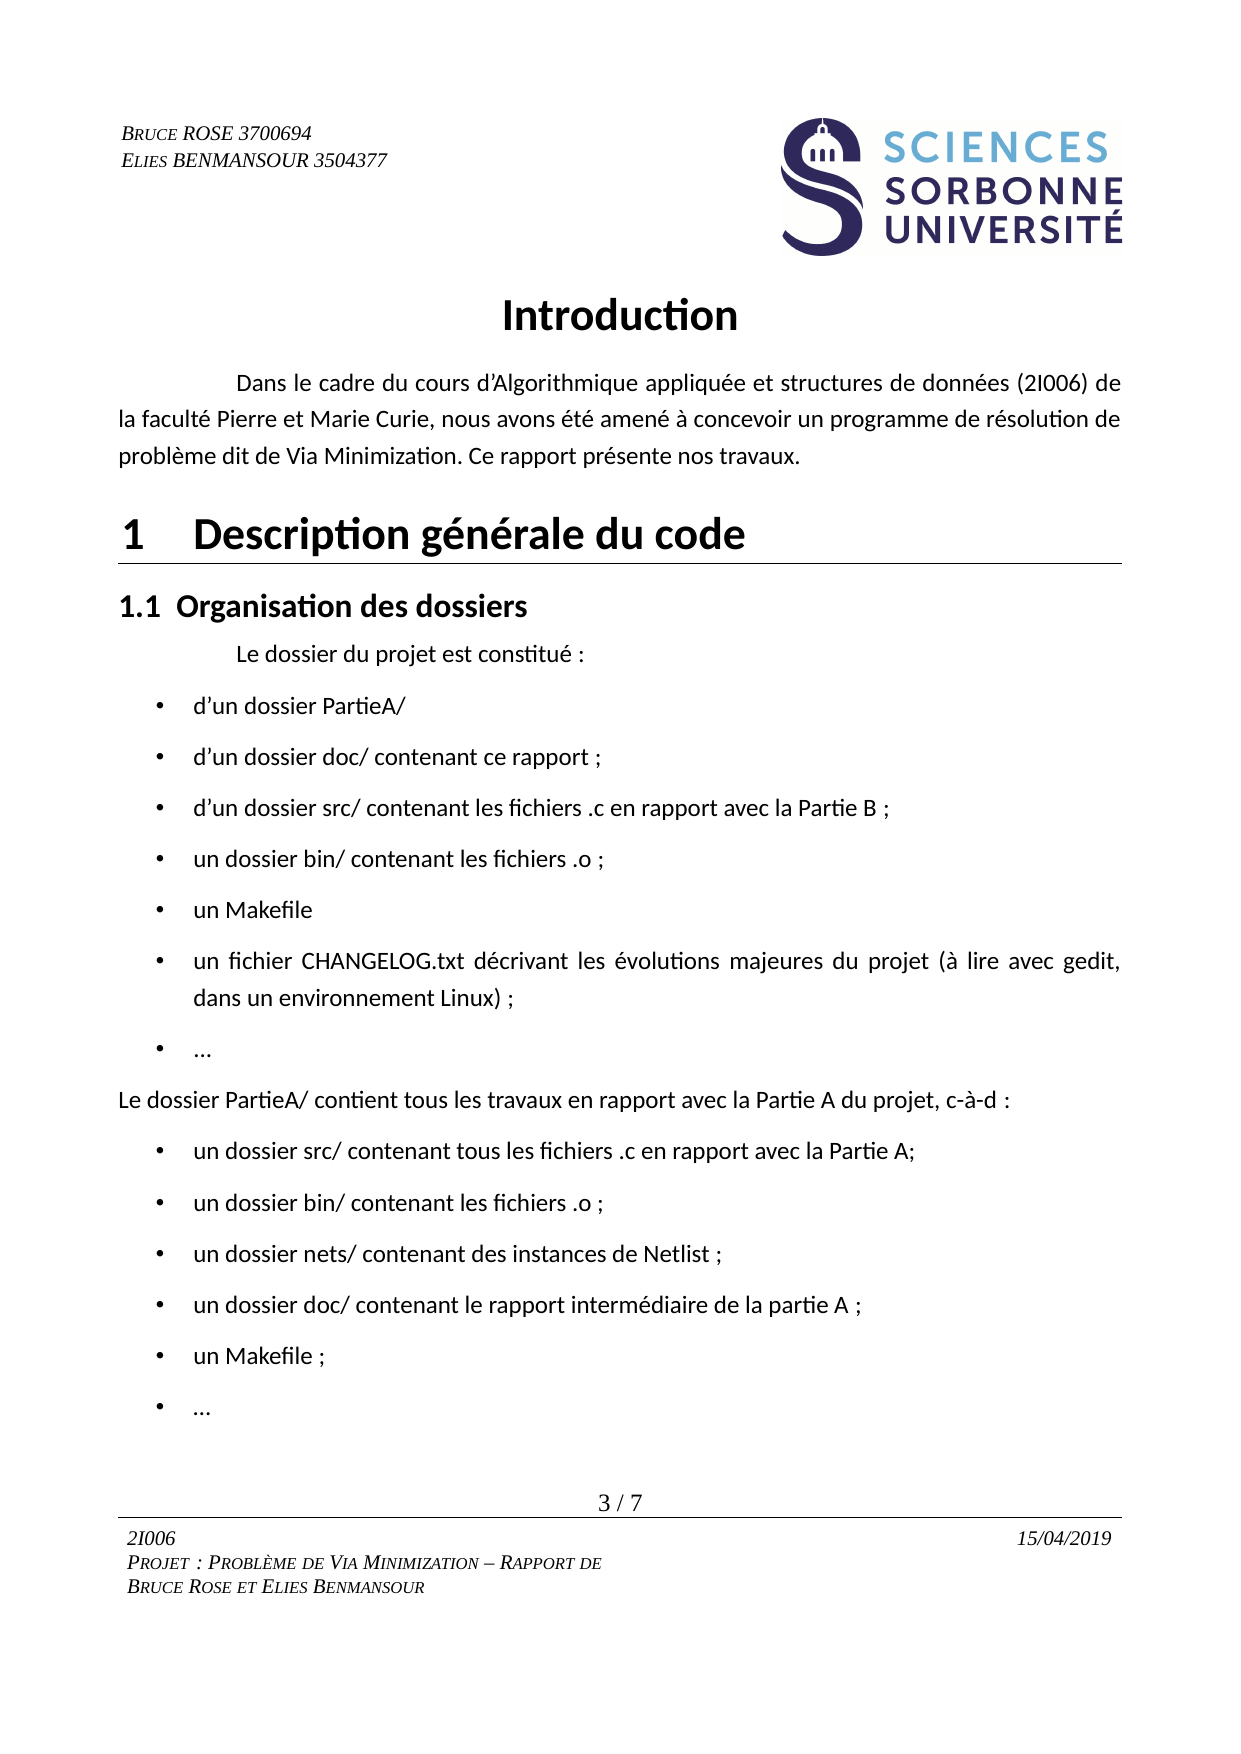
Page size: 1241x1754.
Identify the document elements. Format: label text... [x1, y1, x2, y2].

list Le dossier PartieA/ contient tous les travaux en rapport avec la Partie A du projet, c-à-d : [118, 1084, 1122, 1115]
list un dossier nets/ contenant des instances de Netlist ; [156, 1238, 1122, 1268]
list ... [156, 1033, 1122, 1064]
list … [156, 1391, 1122, 1422]
list un dossier bin/ contenant les fichiers .o ; [156, 843, 1122, 874]
list un dossier bin/ contenant les fichiers .o ; [156, 1187, 1122, 1217]
list un Makefile [156, 894, 1122, 925]
list un fichier CHANGELOG.txt décrivant les évolutions majeures du projet (à lire avec gedit, dans un environnement Linux) ; [156, 946, 1122, 1013]
list d’un dossier PartieA/ [156, 690, 1122, 720]
subtitle Description générale du code [118, 502, 1122, 563]
text Introduction [118, 285, 1122, 341]
picture [781, 118, 1123, 256]
list d’un dossier doc/ contenant ce rapport ; [156, 741, 1122, 771]
list un dossier doc/ contenant le rapport intermédiaire de la partie A ; [156, 1289, 1122, 1319]
text Le dossier du projet est constitué : [118, 639, 1122, 669]
subtitle Organisation des dossiers [118, 585, 1122, 626]
list un dossier src/ contenant tous les fichiers .c en rapport avec la Partie A; [156, 1136, 1122, 1166]
text Dans le cadre du cours d’Algorithmique appliquée et structures de données (2I006) de la faculté Pierre et Marie Curie, nous avons été amené à concevoir un programme de résolution de problème dit de Via Minimization. Ce rapport présente nos travaux. [118, 367, 1122, 471]
list un Makefile ; [156, 1340, 1122, 1371]
list d’un dossier src/ contenant les fichiers .c en rapport avec la Partie B ; [156, 792, 1122, 823]
